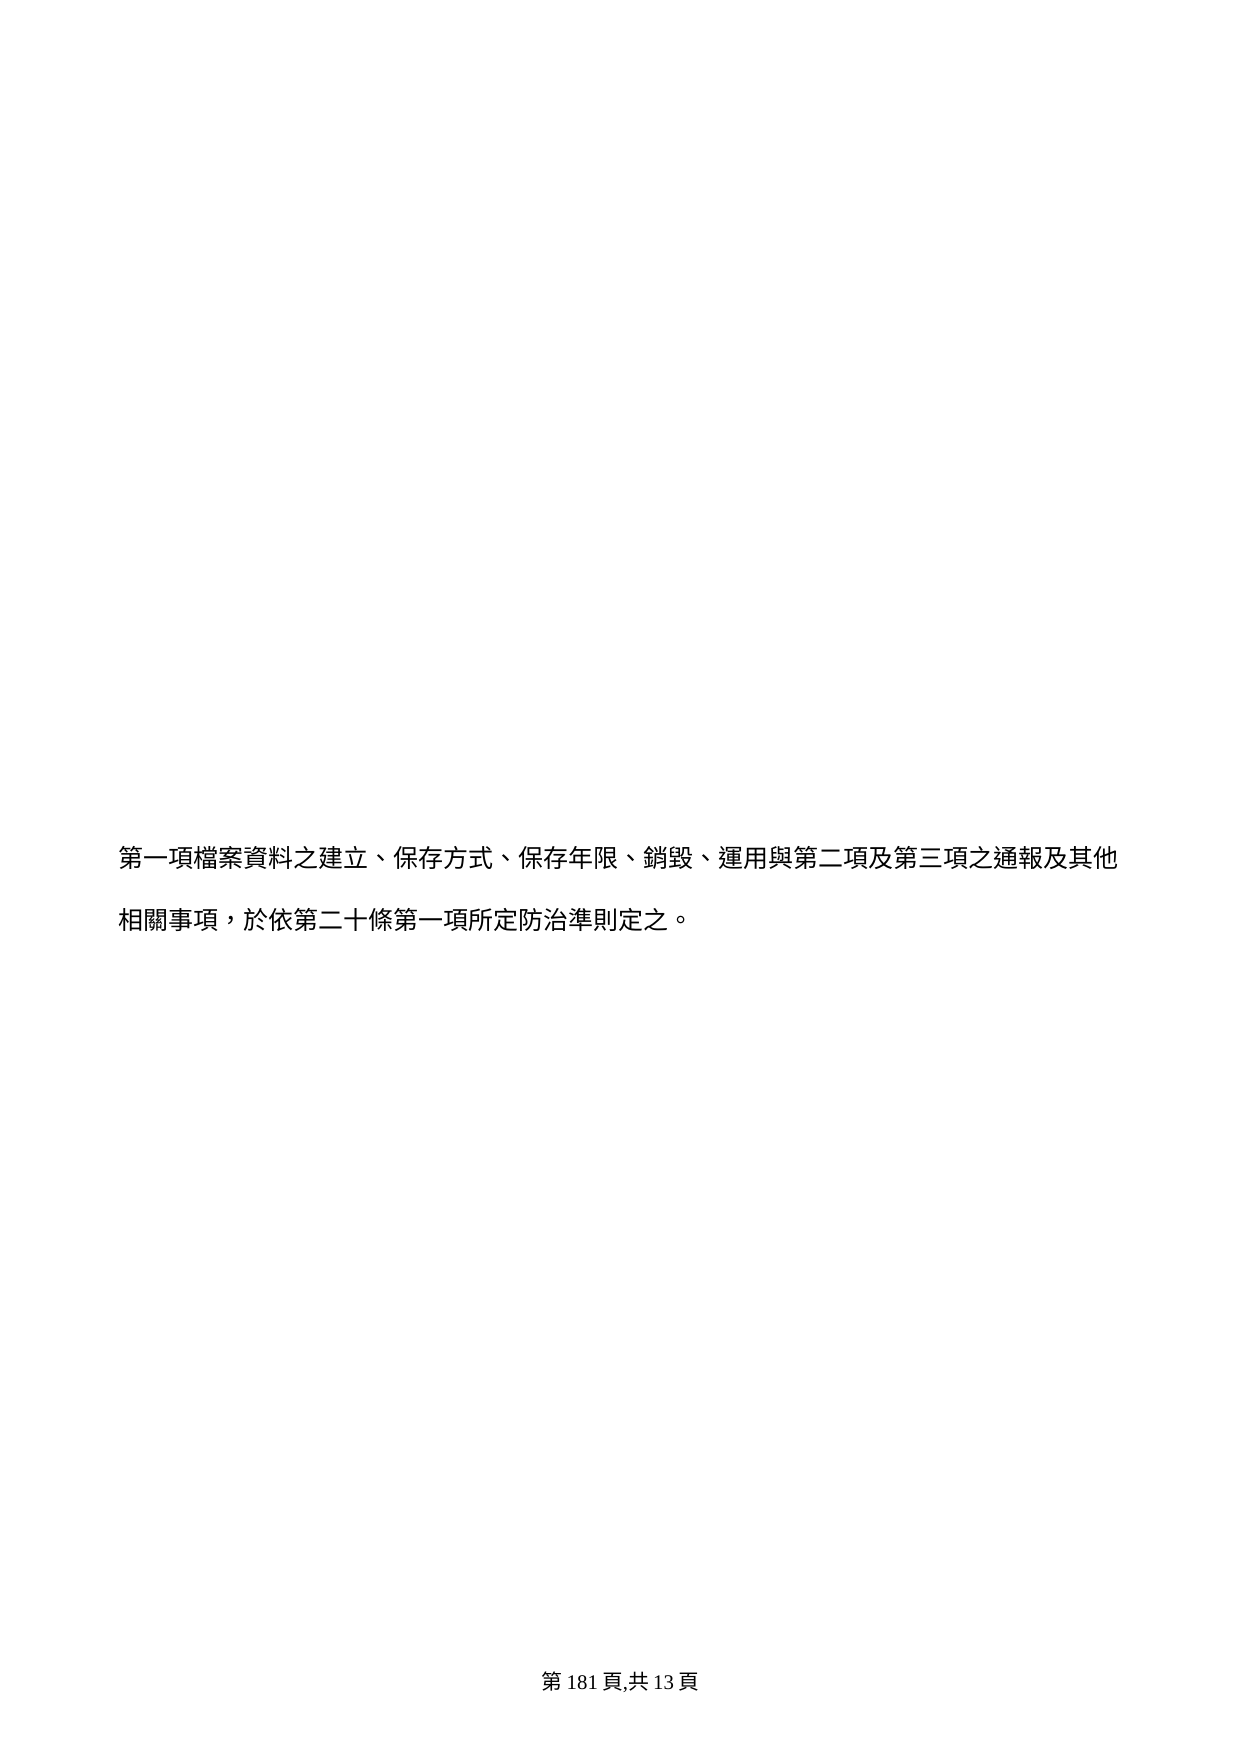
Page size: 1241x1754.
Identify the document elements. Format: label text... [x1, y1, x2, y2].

text 第一項檔案資料之建立、保存方式、保存年限、銷毀、運用與第二項及第三項之通報及其他相關事項，於依第二十條第一項所定防治準則定之。 [118, 814, 1122, 939]
